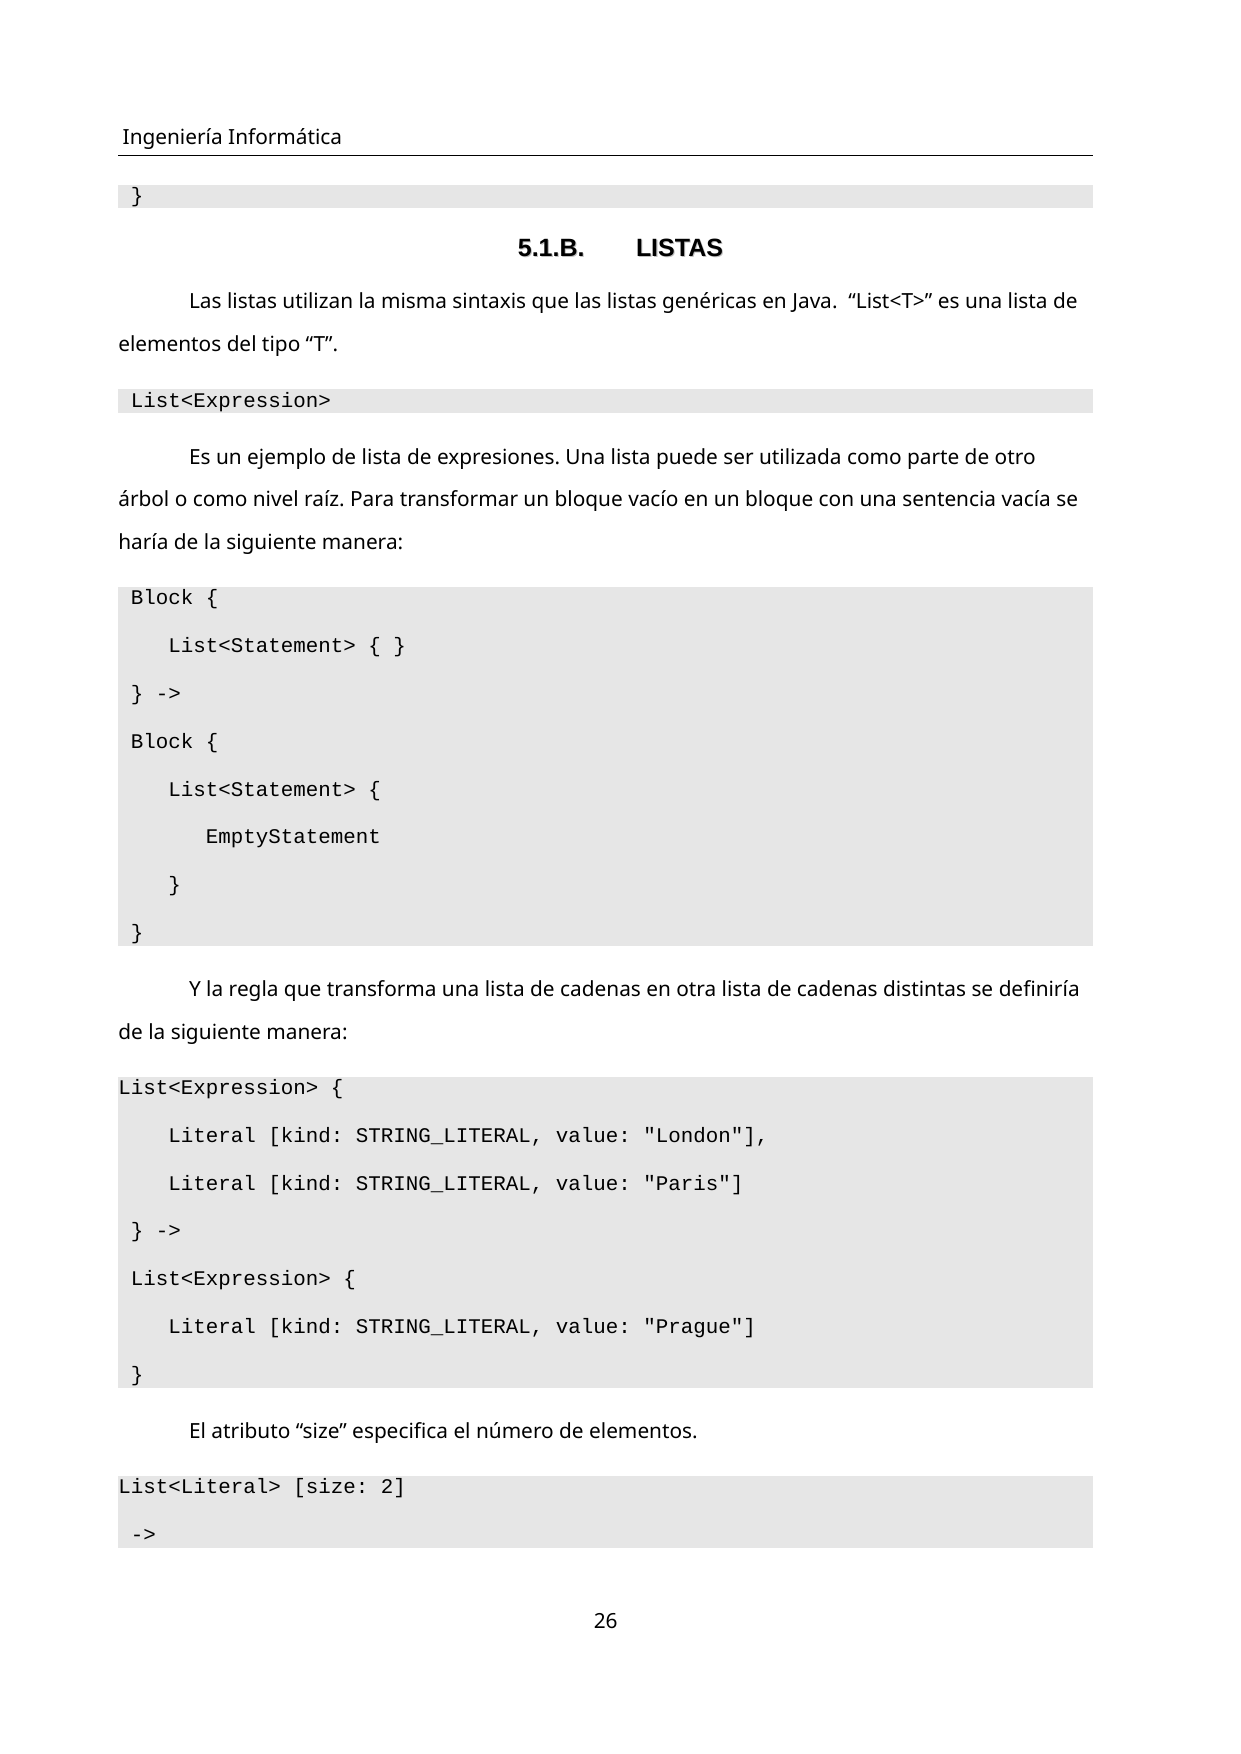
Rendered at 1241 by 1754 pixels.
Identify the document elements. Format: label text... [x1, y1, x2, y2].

text List<Statement> { } [118, 635, 1093, 659]
text } -> [118, 1221, 1093, 1244]
text Block { [118, 731, 1093, 754]
text List<Statement> { [118, 778, 1093, 802]
text } [118, 922, 1093, 946]
text } [118, 185, 1093, 208]
subtitle Listas [148, 233, 1093, 262]
text List<Expression> { [118, 1268, 1093, 1292]
text Literal [kind: STRING_LITERAL, value: "Prague"] [118, 1316, 1093, 1340]
text } [118, 1364, 1093, 1388]
text Es un ejemplo de lista de expresiones. Una lista puede ser utilizada como parte de otro árbol o como nivel raíz. Para transformar un bloque vacío en un bloque con una sentencia vacía se haría de la siguiente manera: [118, 442, 1093, 555]
text List<Literal> [size: 2] [118, 1476, 1093, 1500]
text -> [118, 1524, 1093, 1548]
text El atributo “size” especifica el número de elementos. [118, 1416, 1093, 1444]
text Las listas utilizan la misma sintaxis que las listas genéricas en Java. “List<T>” es una lista de elementos del tipo “T”. [118, 287, 1093, 358]
text } [118, 874, 1093, 898]
text } -> [118, 683, 1093, 707]
text Y la regla que transforma una lista de cadenas en otra lista de cadenas distintas se definiría de la siguiente manera: [118, 974, 1093, 1045]
text Literal [kind: STRING_LITERAL, value: "Paris"] [118, 1173, 1093, 1196]
text EmptyStatement [118, 826, 1093, 850]
text Literal [kind: STRING_LITERAL, value: "London"], [118, 1125, 1093, 1148]
text Block { [118, 587, 1093, 611]
text List<Expression> { [118, 1077, 1093, 1101]
text List<Expression> [118, 389, 1093, 413]
